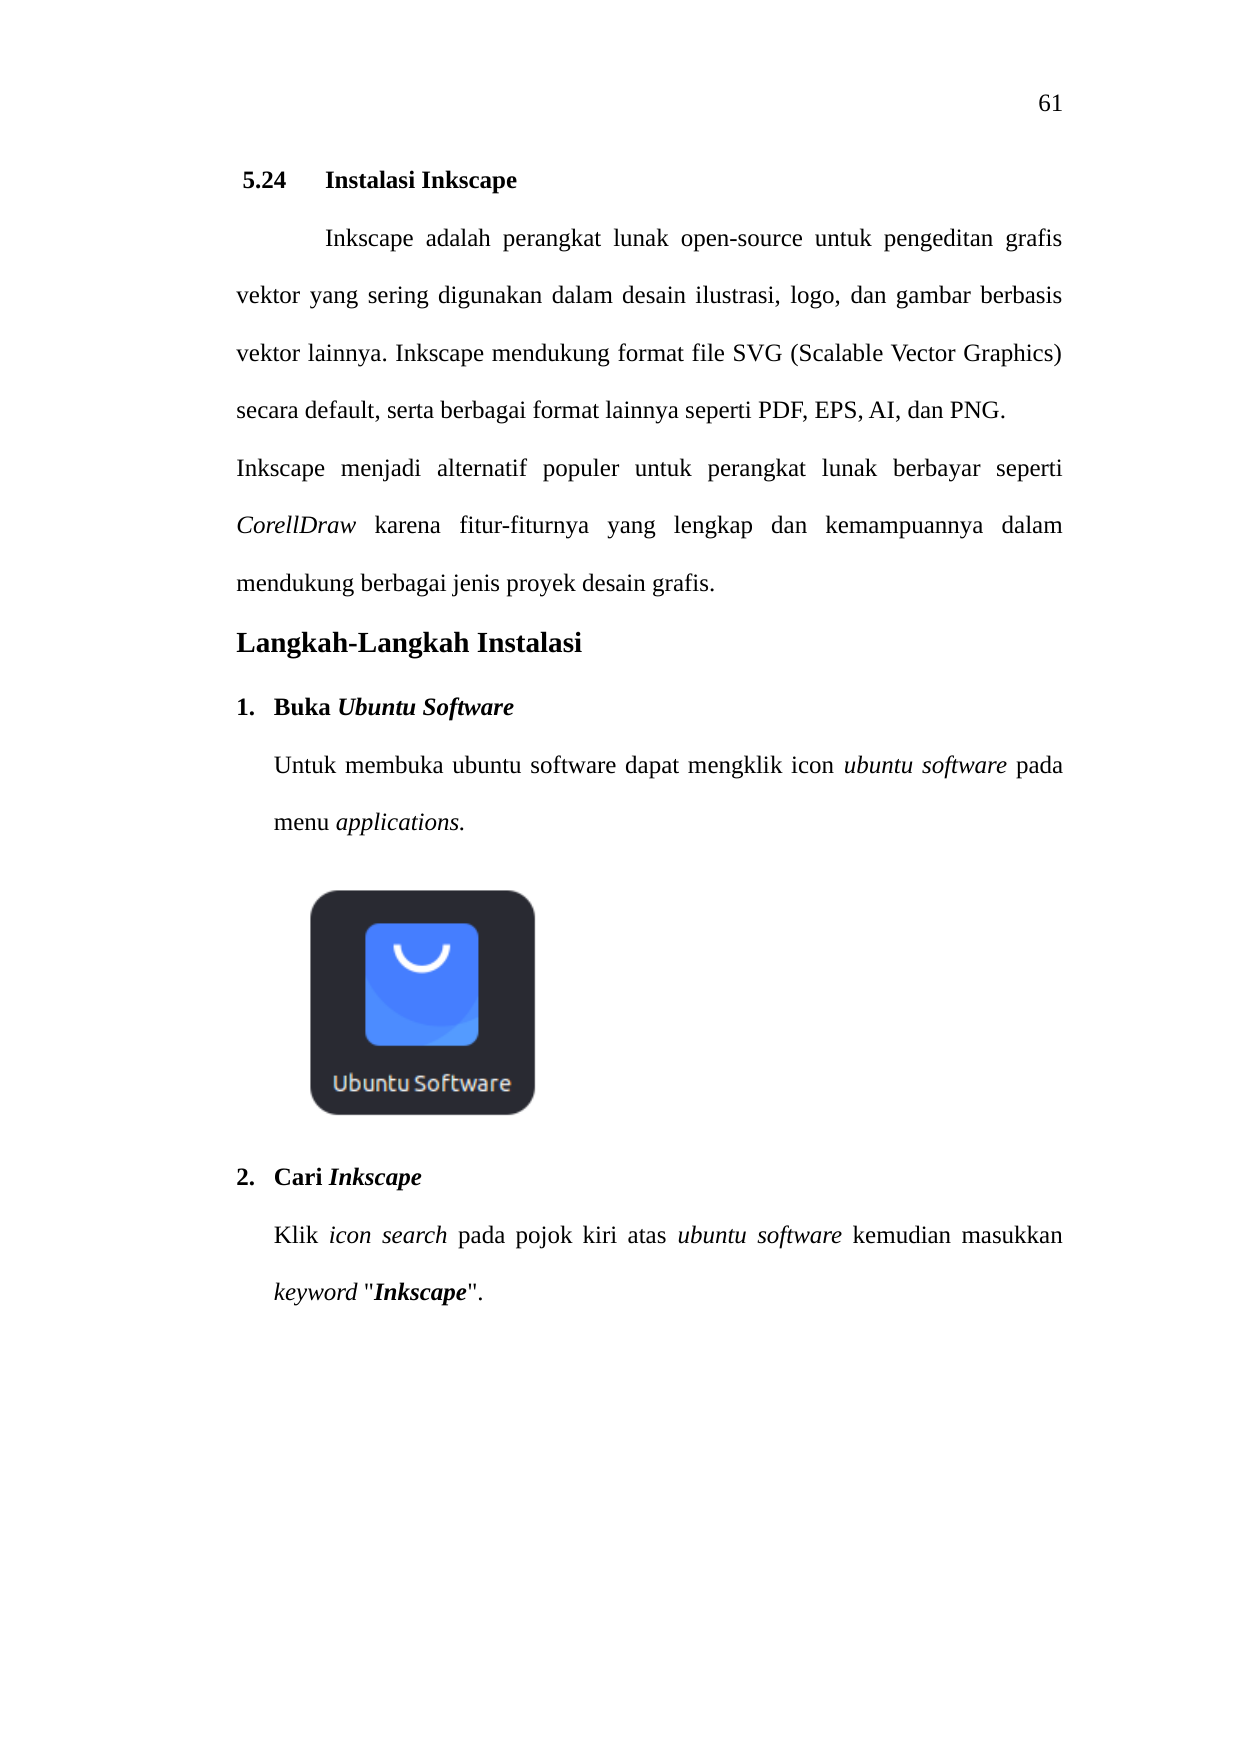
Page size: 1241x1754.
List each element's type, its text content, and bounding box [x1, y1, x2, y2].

list Klik icon search pada pojok kiri atas ubuntu software kemudian masukkan keyword "Inkscape". [236, 1220, 1063, 1306]
text Langkah-Langkah Instalasi [236, 625, 1063, 659]
subtitle Instalasi Inkscape [236, 165, 1063, 194]
list Buka Ubuntu Software [236, 692, 1063, 721]
text Inkscape menjadi alternatif populer untuk perangkat lunak berbayar seperti CorellDraw karena fitur-fiturnya yang lengkap dan kemampuannya dalam mendukung berbagai jenis proyek desain grafis. [236, 453, 1063, 597]
picture [273, 865, 576, 1134]
list Cari Inkscape [236, 1162, 1063, 1191]
text Inkscape adalah perangkat lunak open-source untuk pengeditan grafis vektor yang sering digunakan dalam desain ilustrasi, logo, dan gambar berbasis vektor lainnya. Inkscape mendukung format file SVG (Scalable Vector Graphics) secara default, serta berbagai format lainnya seperti PDF, EPS, AI, dan PNG. [236, 223, 1063, 424]
list Untuk membuka ubuntu software dapat mengklik icon ubuntu software pada menu applications. [236, 750, 1063, 836]
